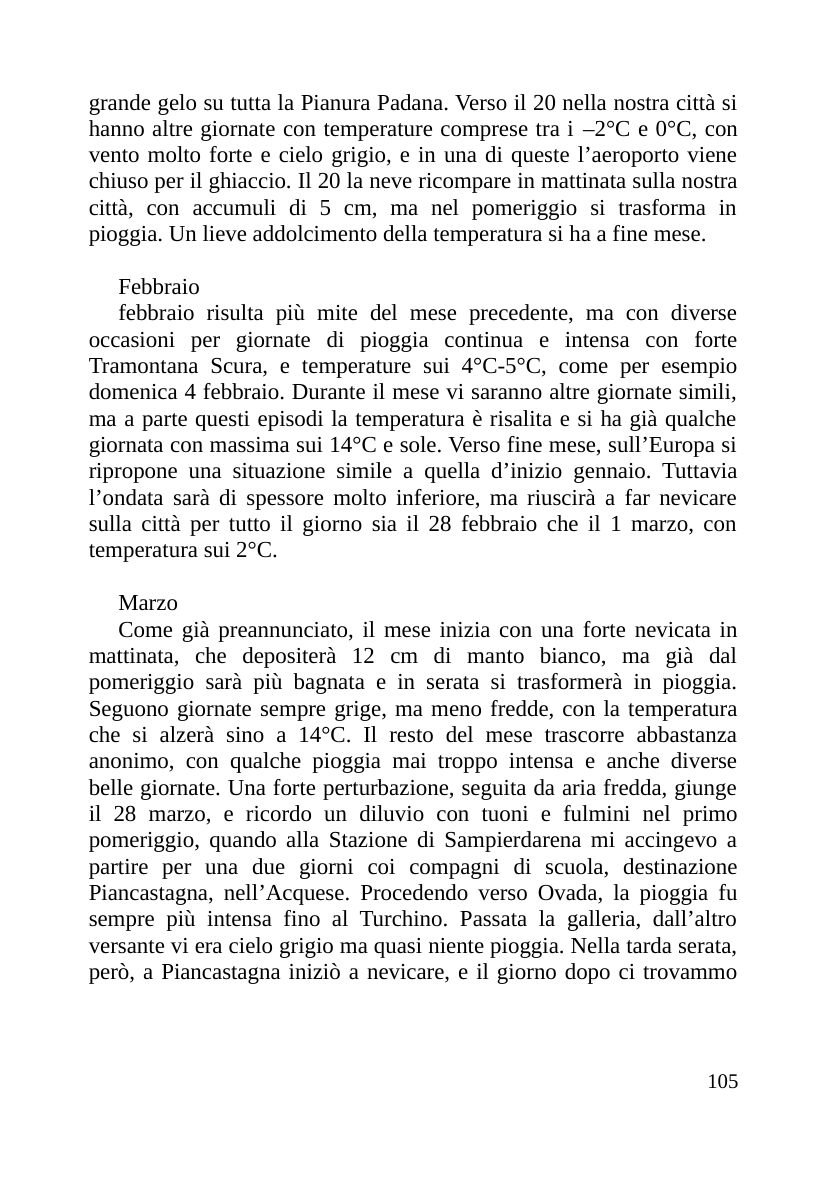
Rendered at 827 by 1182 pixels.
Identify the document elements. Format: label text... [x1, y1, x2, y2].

text grande gelo su tutta la Pianura Padana. Verso il 20 nella nostra città si hanno altre giornate con temperature comprese tra i ‒2°C e 0°C, con vento molto forte e cielo grigio, e in una di queste l’aeroporto viene chiuso per il ghiaccio. Il 20 la neve ricompare in mattinata sulla nostra città, con accumuli di 5 cm, ma nel pomeriggio si trasforma in pioggia. Un lieve addolcimento della temperatura si ha a fine mese. [88, 88, 738, 247]
text Come già preannunciato, il mese inizia con una forte nevicata in mattinata, che depositerà 12 cm di manto bianco, ma già dal pomeriggio sarà più bagnata e in serata si trasformerà in pioggia. Seguono giornate sempre grige, ma meno fredde, con la temperatura che si alzerà sino a 14°C. Il resto del mese trascorre abbastanza anonimo, con qualche pioggia mai troppo intensa e anche diverse belle giornate. Una forte perturbazione, seguita da aria fredda, giunge il 28 marzo, e ricordo un diluvio con tuoni e fulmini nel primo pomeriggio, quando alla Stazione di Sampierdarena mi accingevo a partire per una due giorni coi compagni di scuola, destinazione Piancastagna, nell’Acquese. Procedendo verso Ovada, la pioggia fu sempre più intensa fino al Turchino. Passata la galleria, dall’altro versante vi era cielo grigio ma quasi niente pioggia. Nella tarda serata, però, a Piancastagna iniziò a nevicare, e il giorno dopo ci trovammo [88, 616, 738, 984]
text Marzo [88, 589, 738, 616]
text febbraio risulta più mite del mese precedente, ma con diverse occasioni per giornate di pioggia continua e intensa con forte Tramontana Scura, e temperature sui 4°C-5°C, come per esempio domenica 4 febbraio. Durante il mese vi saranno altre giornate simili, ma a parte questi episodi la temperatura è risalita e si ha già qualche giornata con massima sui 14°C e sole. Verso fine mese, sull’Europa si ripropone una situazione simile a quella d’inizio gennaio. Tuttavia l’ondata sarà di spessore molto inferiore, ma riuscirà a far nevicare sulla città per tutto il giorno sia il 28 febbraio che il 1 marzo, con temperatura sui 2°C. [88, 299, 738, 563]
text Febbraio [88, 273, 738, 299]
